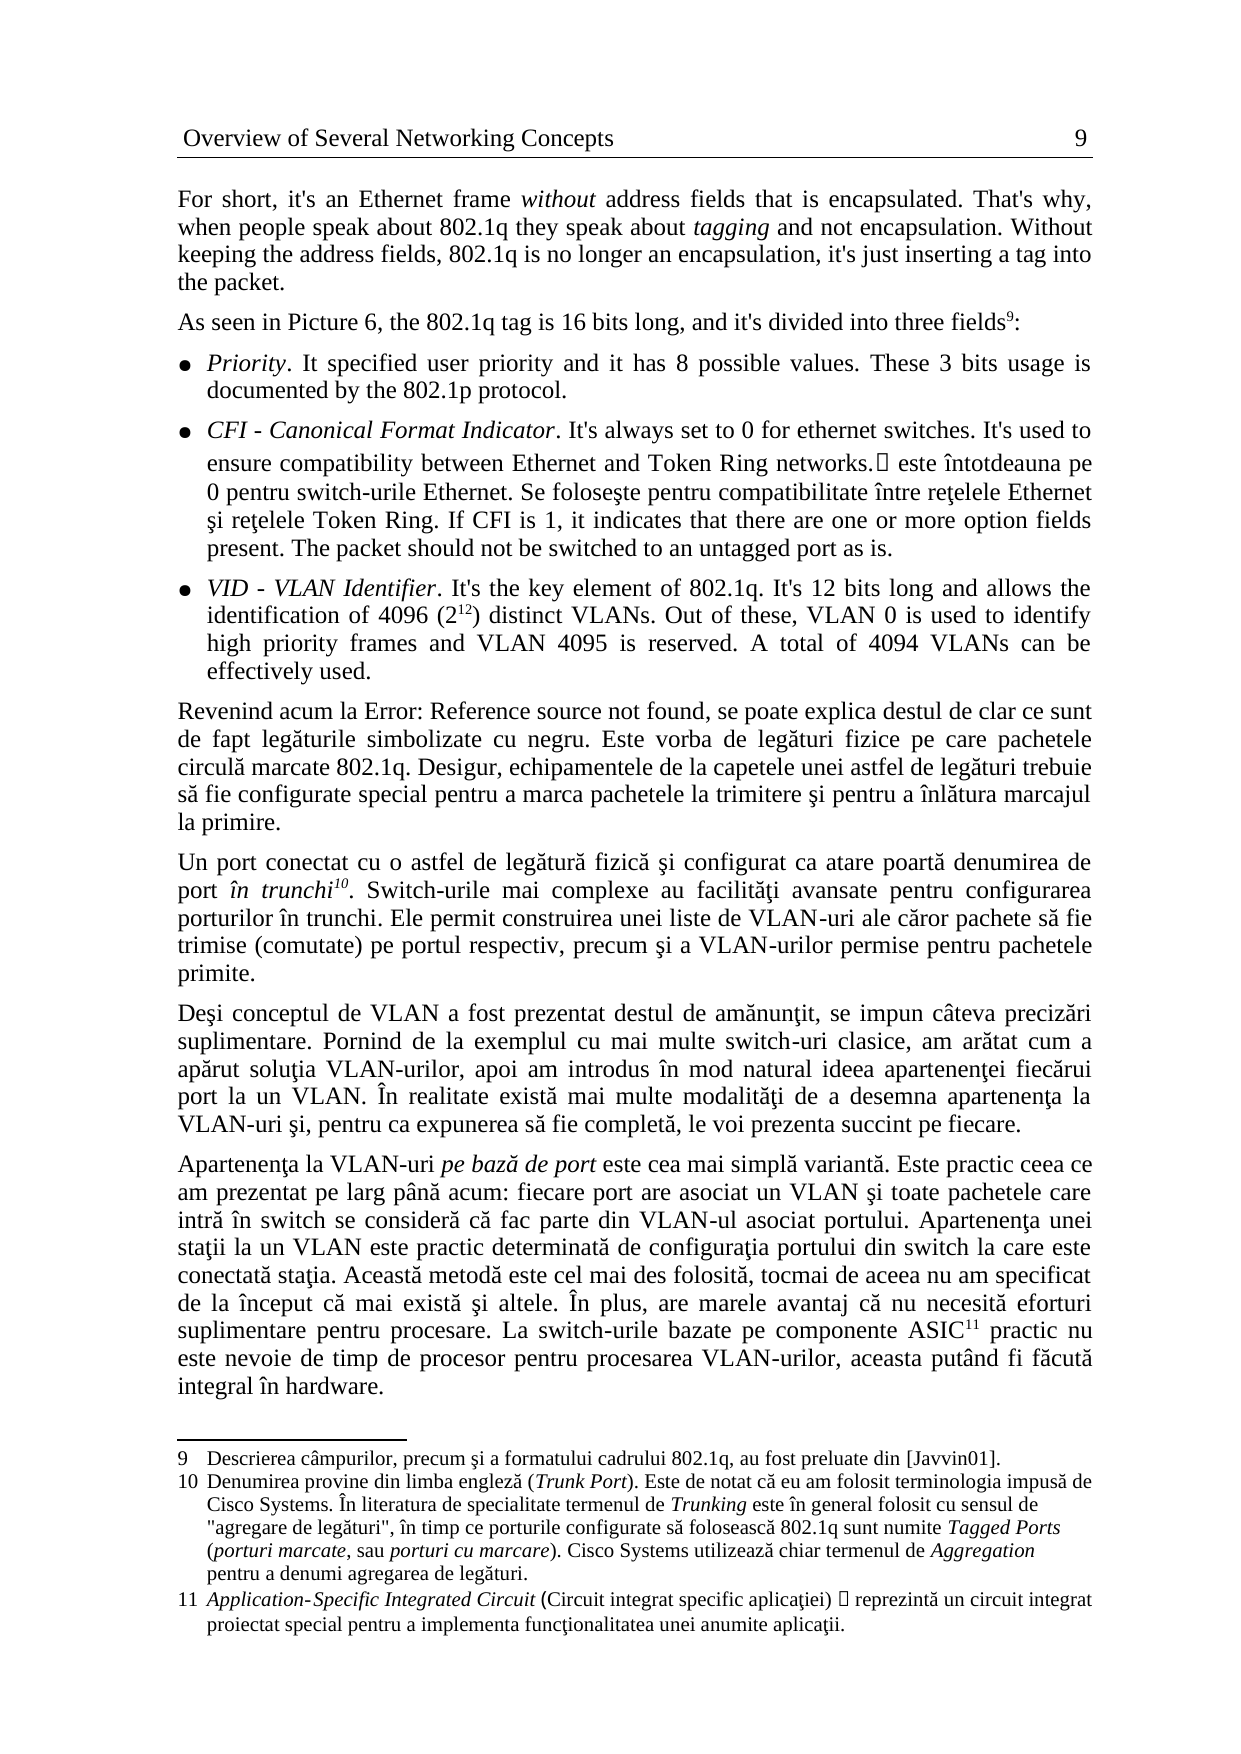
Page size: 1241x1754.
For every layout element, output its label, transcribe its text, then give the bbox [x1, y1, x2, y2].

text Denumirea provine din limba engleză (Trunk Port). Este de notat că eu am folosit terminologia impusă de Cisco Systems. În literatura de specialitate termenul de Trunking este în general folosit cu sensul de "agregare de legături", în timp ce porturile configurate să folosească 802.1q sunt numite Tagged Ports (porturi marcate, sau porturi cu marcare). Cisco Systems utilizează chiar termenul de Aggregation pentru a denumi agregarea de legături. [177, 1469, 1093, 1584]
list Priority. It specified user priority and it has 8 possible values. These 3 bits usage is documented by the 802.1p protocol. [177, 349, 1093, 404]
text Deşi conceptul de VLAN a fost prezentat destul de amănunţit, se impun câteva precizări suplimentare. Pornind de la exemplul cu mai multe switch‑uri clasice, am arătat cum a apărut soluţia VLAN‑urilor, apoi am introdus în mod natural ideea apartenenţei fiecărui port la un VLAN. În realitate există mai multe modalităţi de a desemna apartenenţa la VLAN‑uri şi, pentru ca expunerea să fie completă, le voi prezenta succint pe fiecare. [177, 999, 1093, 1138]
text For short, it's an Ethernet frame without address fields that is encapsulated. That's why, when people speak about 802.1q they speak about tagging and not encapsulation. Without keeping the address fields, 802.1q is no longer an encapsulation, it's just inserting a tag into the packet. [177, 185, 1093, 296]
text Un port conectat cu o astfel de legătură fizică şi configurat ca atare poartă denumirea de port în trunchi. Switch‑urile mai complexe au facilităţi avansate pentru configurarea porturilor în trunchi. Ele permit construirea unei liste de VLAN‑uri ale căror pachete să fie trimise (comutate) pe portul respectiv, precum şi a VLAN‑urilor permise pentru pachetele primite. [177, 848, 1093, 987]
text Apartenenţa la VLAN‑uri pe bază de port este cea mai simplă variantă. Este practic ceea ce am prezentat pe larg până acum: fiecare port are asociat un VLAN şi toate pachetele care intră în switch se consideră că fac parte din VLAN‑ul asociat portului. Apartenenţa unei staţii la un VLAN este practic determinată de configuraţia portului din switch la care este conectată staţia. Această metodă este cel mai des folosită, tocmai de aceea nu am specificat de la început că mai există şi altele. În plus, are marele avantaj că nu necesită eforturi suplimentare pentru procesare. La switch‑urile bazate pe componente ASIC practic nu este nevoie de timp de procesor pentru procesarea VLAN‑urilor, aceasta putând fi făcută integral în hardware. [177, 1150, 1093, 1400]
text Revenind acum la , se poate explica destul de clar ce sunt de fapt legăturile simbolizate cu negru. Este vorba de legături fizice pe care pachetele circulă marcate 802.1q. Desigur, echipamentele de la capetele unei astfel de legături trebuie să fie configurate special pentru a marca pachetele la trimitere şi pentru a înlătura marcajul la primire. [177, 697, 1093, 836]
list CFI - Canonical Format Indicator. It's always set to 0 for ethernet switches. It's used to ensure compatibility between Ethernet and Token Ring networks. este întotdeauna pe 0 pentru switch‑urile Ethernet. Se foloseşte pentru compatibilitate între reţelele Ethernet şi reţelele Token Ring. If CFI is 1, it indicates that there are one or more option fields present. The packet should not be switched to an untagged port as is. [177, 417, 1093, 561]
text As seen in Picture 6, the 802.1q tag is 16 bits long, and it's divided into three fields: [177, 308, 1093, 336]
text Descrierea câmpurilor, precum şi a formatului cadrului 802.1q, au fost preluate din [Javvin01]. [177, 1446, 1093, 1469]
list VID - VLAN Identifier. It's the key element of 802.1q. It's 12 bits long and allows the identification of 4096 (212) distinct VLANs. Out of these, VLAN 0 is used to identify high priority frames and VLAN 4095 is reserved. A total of 4094 VLANs can be effectively used. [177, 574, 1093, 685]
text Application‑Specific Integrated Circuit (Circuit integrat specific aplicaţiei)  reprezintă un circuit integrat proiectat special pentru a implementa funcţionalitatea unei anumite aplicaţii. [177, 1584, 1093, 1636]
